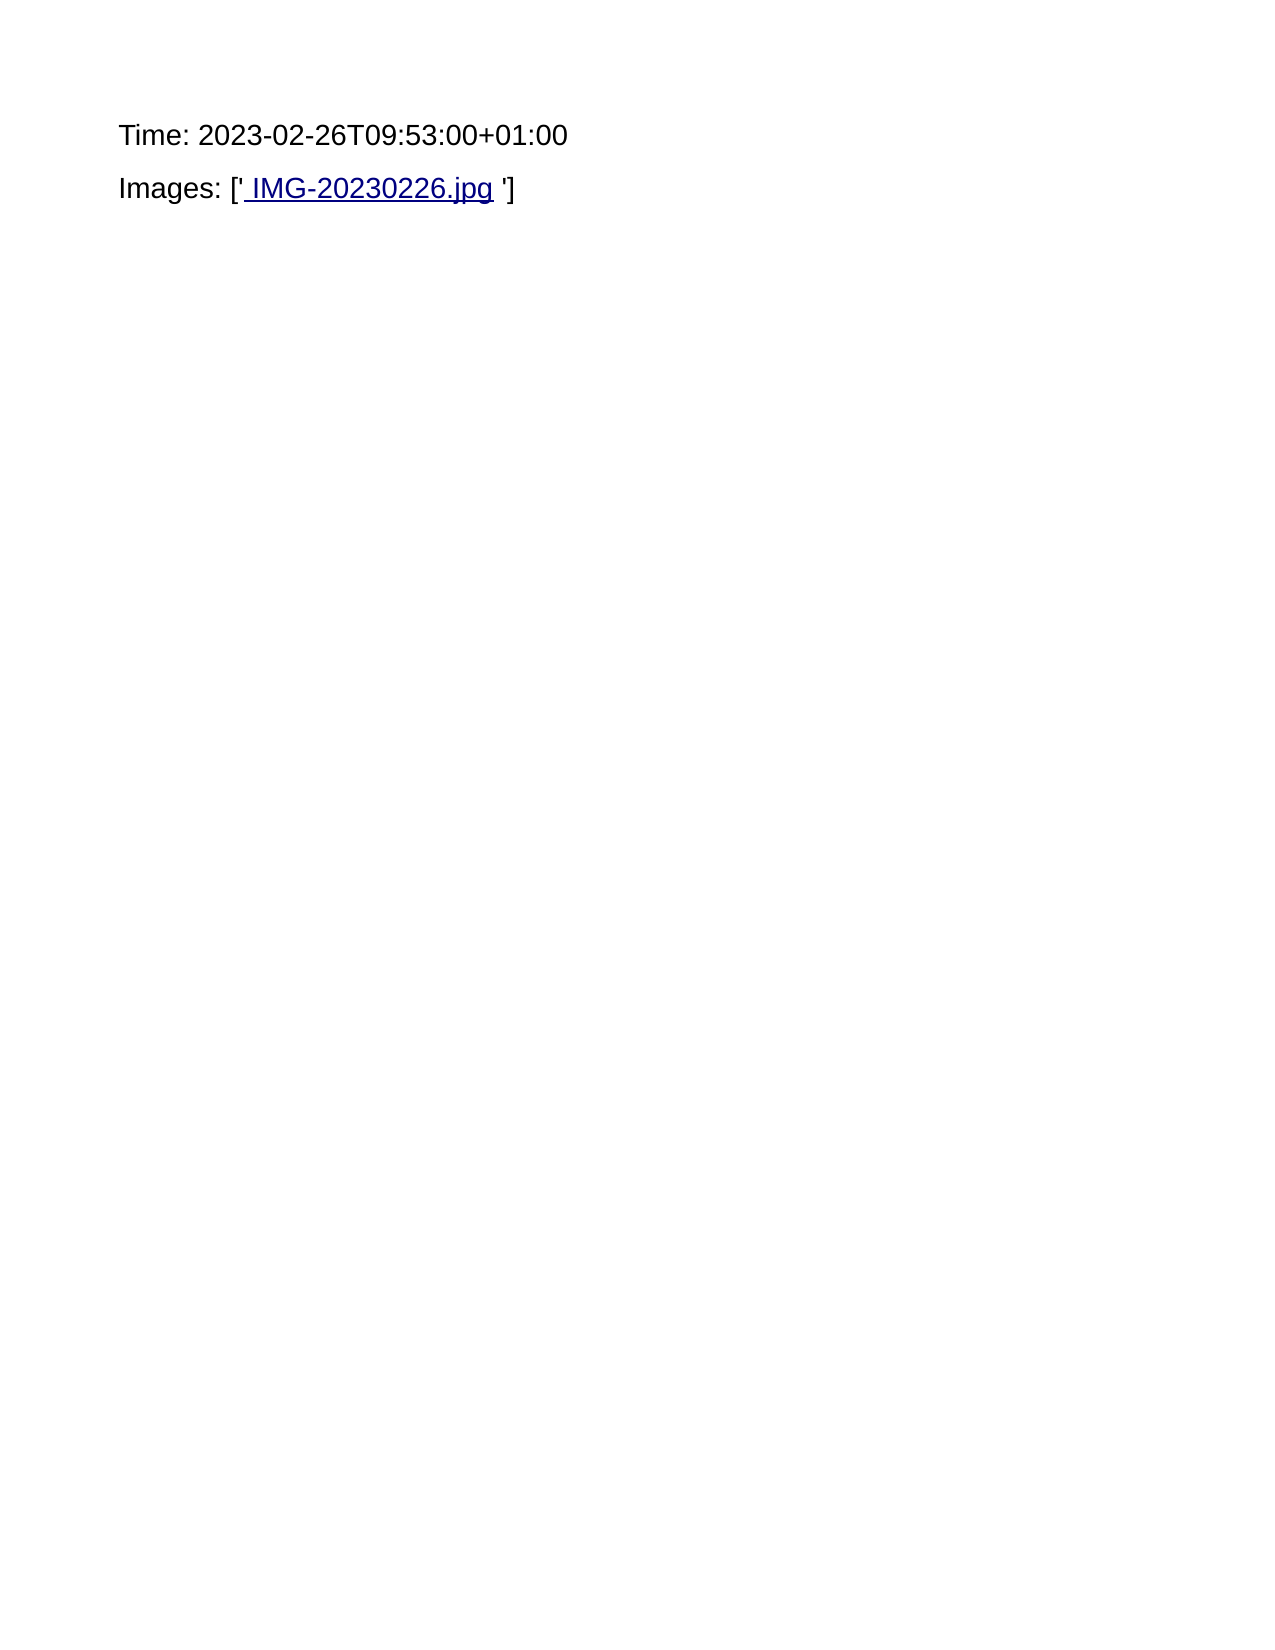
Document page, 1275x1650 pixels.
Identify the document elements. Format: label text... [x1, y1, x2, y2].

text Time: 2023-02-26T09:53:00+01:00 [118, 118, 1157, 152]
text Images: [' IMG-20230226.jpg '] [118, 171, 1157, 205]
